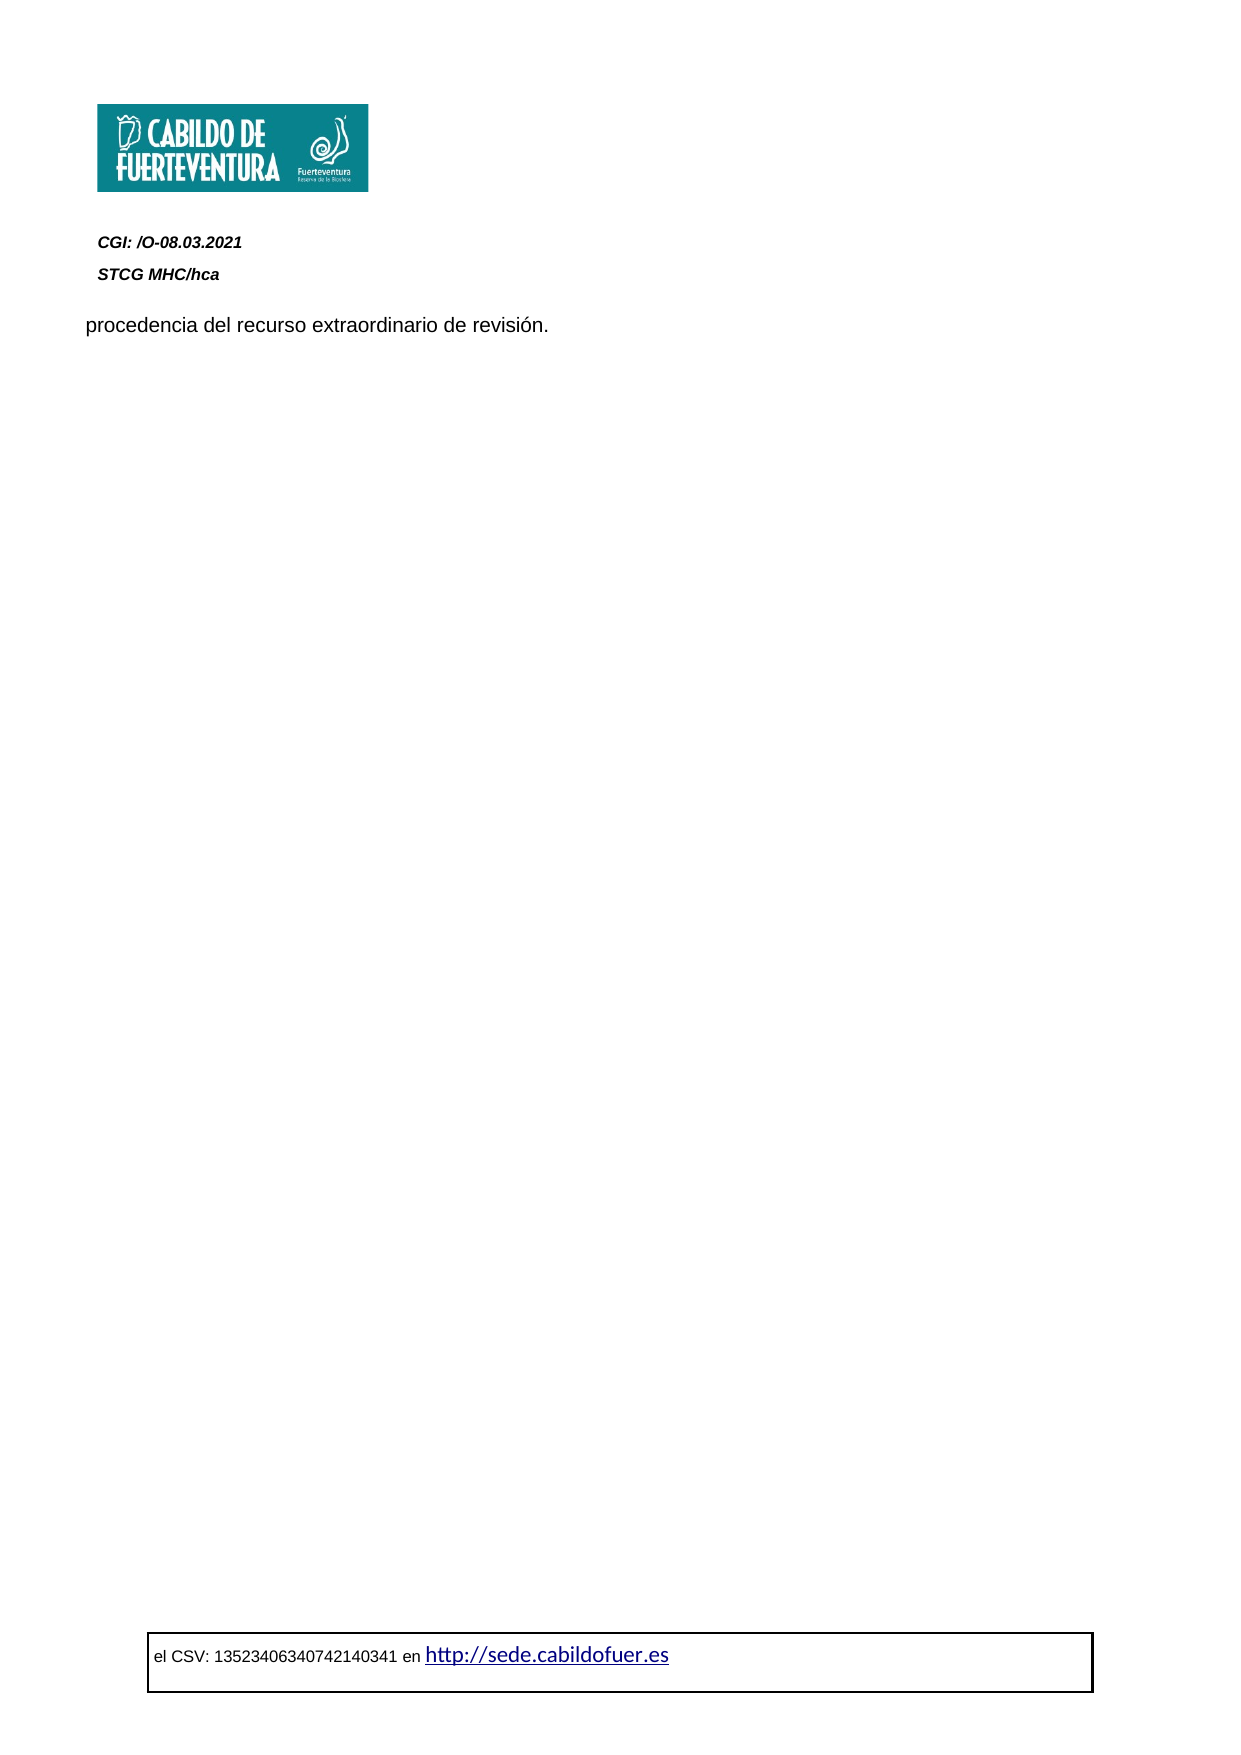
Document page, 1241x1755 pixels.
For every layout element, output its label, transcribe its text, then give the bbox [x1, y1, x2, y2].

text procedencia del recurso extraordinario de revisión. [85, 313, 1093, 337]
